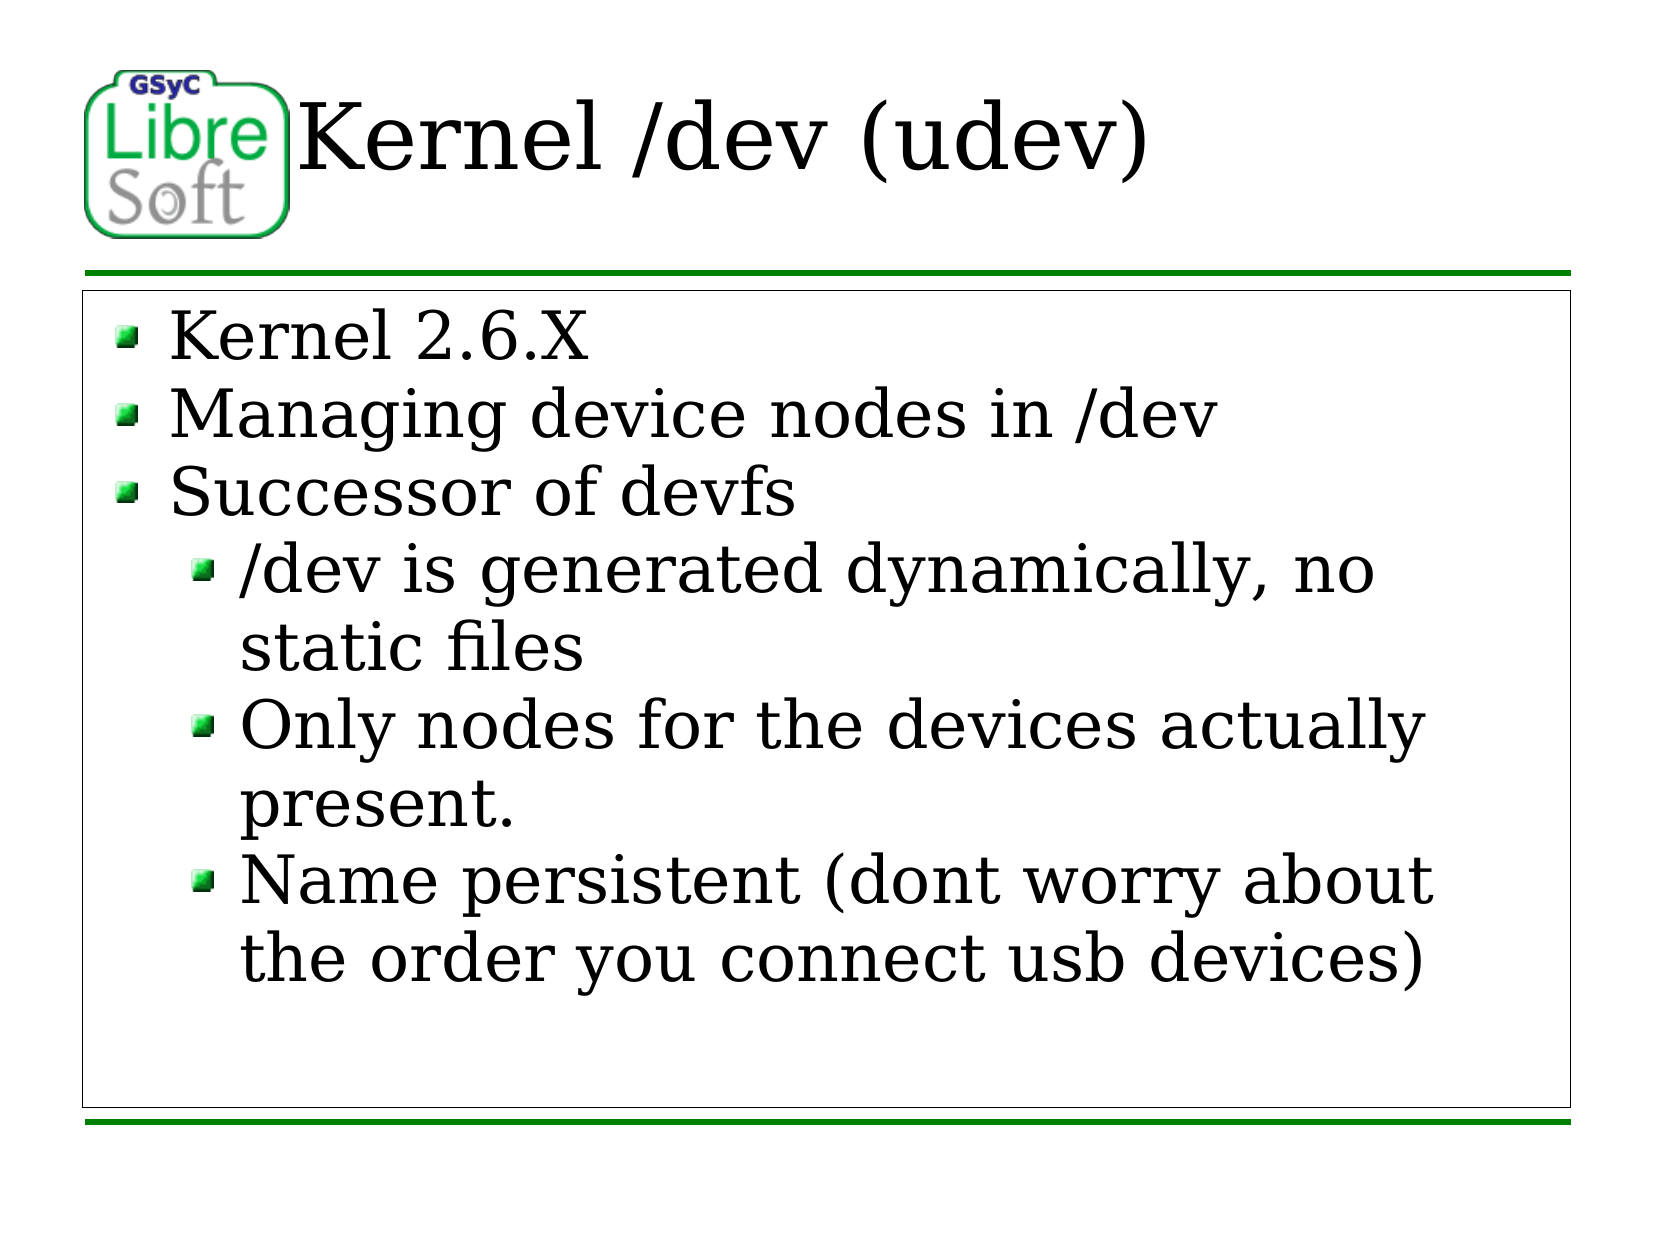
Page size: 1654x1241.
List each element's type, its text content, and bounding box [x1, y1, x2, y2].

picture [84, 70, 290, 239]
title Kernel /dev (udev) [295, 38, 1601, 237]
text_box Kernel 2.6.X Managing device nodes in /dev Successor of devfs /dev is generated dynamically, no static files Only nodes for the devices actually present. Name persistent (dont worry about the order you connect usb devices) [82, 290, 1571, 1108]
